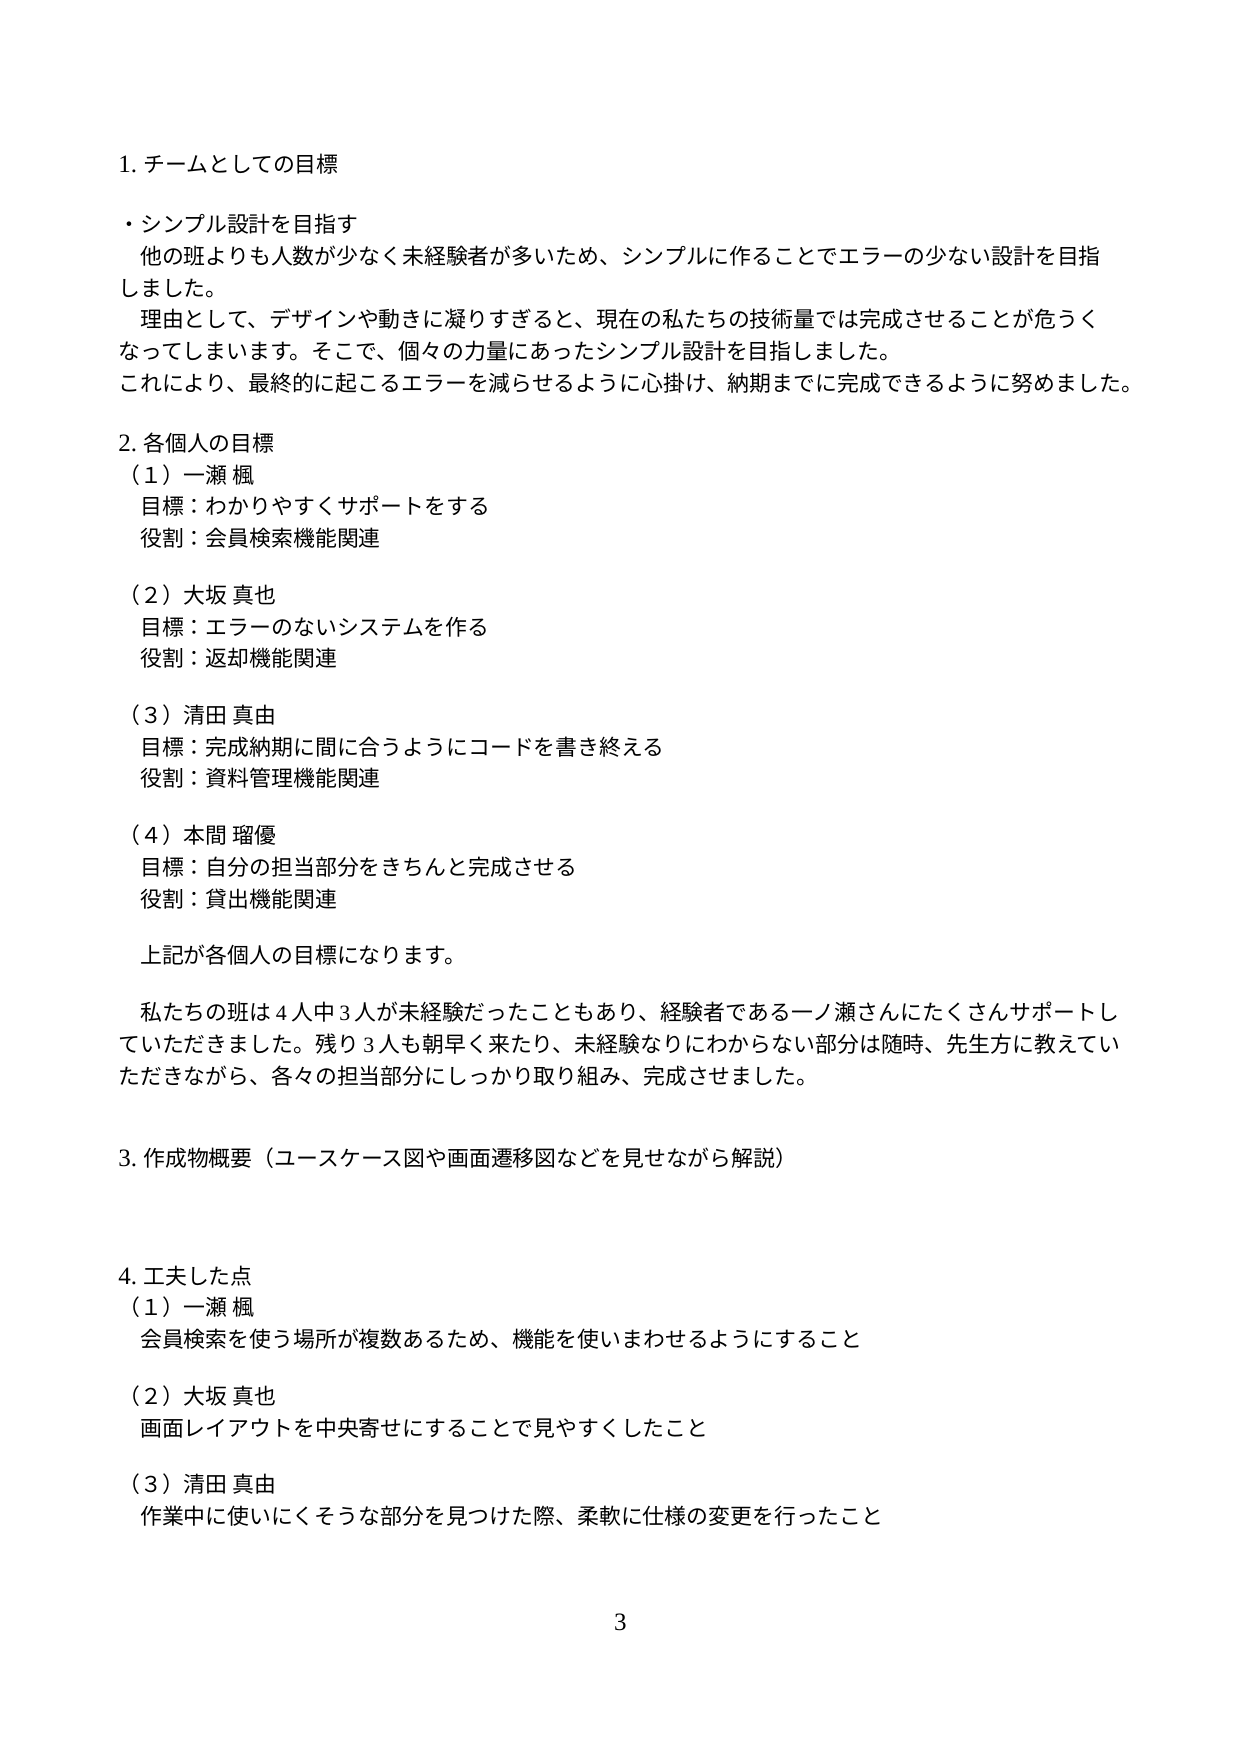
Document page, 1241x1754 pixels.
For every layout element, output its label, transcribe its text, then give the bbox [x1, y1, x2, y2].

text （３）清田 真由 [118, 1467, 1122, 1499]
text 目標：エラーのないシステムを作る [118, 609, 1122, 641]
text （３）清田 真由 [118, 698, 1122, 730]
text 役割：返却機能関連 [118, 641, 1122, 673]
text （２）大坂 真也 [118, 578, 1122, 609]
text 目標：わかりやすくサポートをする [118, 489, 1122, 521]
text （１）一瀬 楓 [118, 1290, 1122, 1322]
text 上記が各個人の目標になります。 [118, 938, 1122, 970]
text 理由として、デザインや動きに凝りすぎると、現在の私たちの技術量では完成させることが危うくなってしまいます。そこで、個々の力量にあったシンプル設計を目指しました。 [118, 302, 1122, 366]
text （４）本間 瑠優 [118, 818, 1122, 850]
text 役割：資料管理機能関連 [118, 761, 1122, 793]
text 1. チームとしての目標 [118, 147, 1122, 178]
text 3. 作成物概要（ユースケース図や画面遷移図などを見せながら解説） [118, 1141, 1122, 1172]
text 他の班よりも人数が少なく未経験者が多いため、シンプルに作ることでエラーの少ない設計を目指しました。 [118, 239, 1122, 302]
text 2. 各個人の目標 [118, 426, 1122, 458]
text これにより、最終的に起こるエラーを減らせるように心掛け、納期までに完成できるように努めました。 [118, 366, 1122, 397]
text 4. 工夫した点 [118, 1259, 1122, 1290]
text 私たちの班は4人中3人が未経験だったこともあり、経験者である一ノ瀬さんにたくさんサポートしていただきました。残り3人も朝早く来たり、未経験なりにわからない部分は随時、先生方に教えていただきながら、各々の担当部分にしっかり取り組み、完成させました。 [118, 995, 1122, 1090]
text 目標：完成納期に間に合うようにコードを書き終える [118, 730, 1122, 761]
text 目標：自分の担当部分をきちんと完成させる [118, 850, 1122, 882]
text 会員検索を使う場所が複数あるため、機能を使いまわせるようにすること [118, 1322, 1122, 1354]
text （２）大坂 真也 [118, 1379, 1122, 1411]
text 作業中に使いにくそうな部分を見つけた際、柔軟に仕様の変更を行ったこと [118, 1499, 1122, 1531]
text 画面レイアウトを中央寄せにすることで見やすくしたこと [118, 1411, 1122, 1442]
text ・シンプル設計を目指す [118, 207, 1122, 239]
text （１）一瀬 楓 [118, 458, 1122, 489]
text 役割：会員検索機能関連 [118, 521, 1122, 553]
text 役割：貸出機能関連 [118, 882, 1122, 913]
